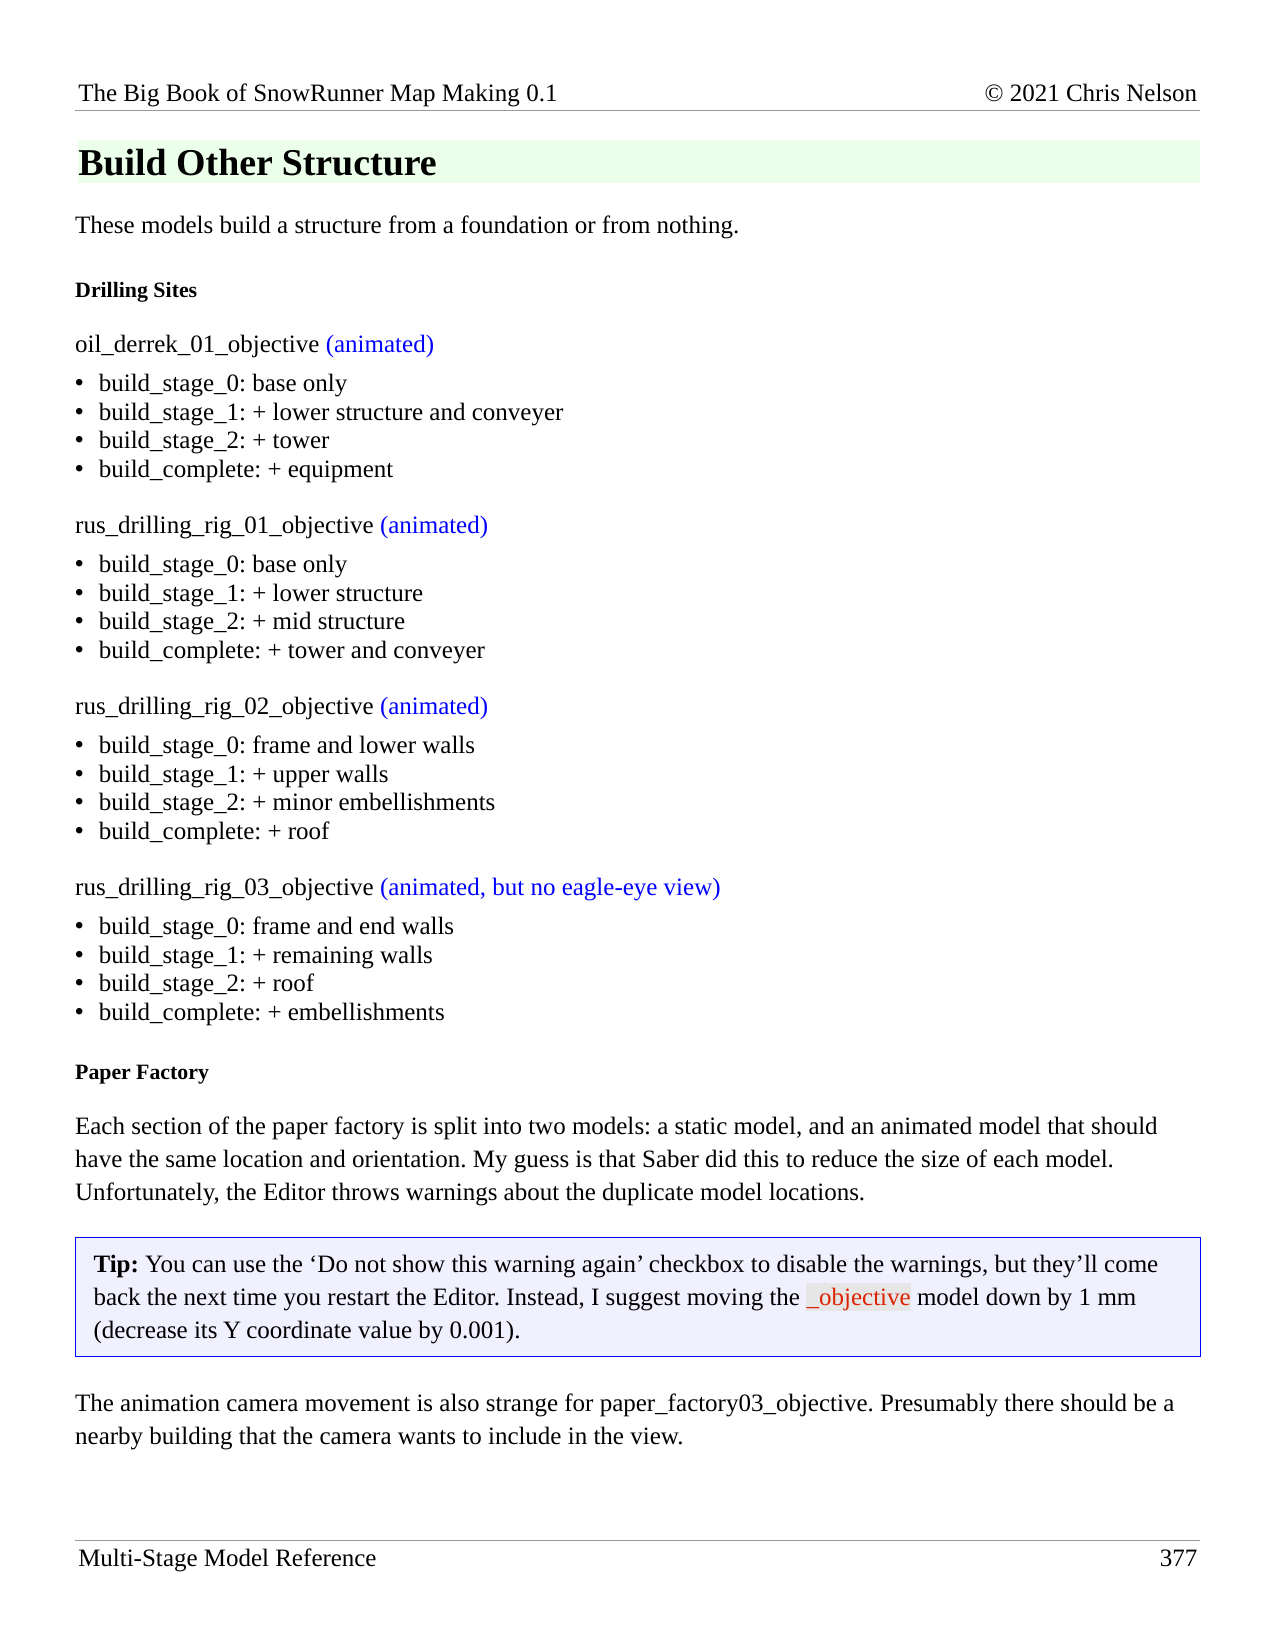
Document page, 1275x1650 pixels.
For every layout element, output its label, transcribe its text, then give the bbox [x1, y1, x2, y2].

subtitle Paper Factory [75, 1059, 1200, 1084]
list build_stage_1: + lower structure [75, 578, 1200, 606]
list build_complete: + tower and conveyer [75, 635, 1200, 664]
list build_stage_0: base only [75, 549, 1200, 578]
text The animation camera movement is also strange for paper_factory03_objective. Presumably there should be a nearby building that the camera wants to include in the view. [75, 1388, 1200, 1449]
subtitle Build Other Structure [78, 140, 1200, 183]
list build_stage_1: + upper walls [75, 759, 1200, 787]
text Each section of the paper factory is split into two models: a static model, and an animated model that should have the same location and orientation. My guess is that Saber did this to reduce the size of each model. Unfortunately, the Editor throws warnings about the duplicate model locations. [75, 1111, 1200, 1206]
list build_stage_2: + mid structure [75, 606, 1200, 635]
list build_complete: + embellishments [75, 997, 1200, 1026]
list build_complete: + roof [75, 816, 1200, 845]
subtitle rus_drilling_rig_02_objective (animated) [75, 691, 1200, 719]
text These models build a structure from a foundation or from nothing. [75, 211, 1200, 239]
list build_stage_2: + minor embellishments [75, 787, 1200, 816]
list You can use the ‘Do not show this warning again’ checkbox to disable the warnings, but they’ll come back the next time you restart the Editor. Instead, I suggest moving the _objective model down by 1 mm (decrease its Y coordinate value by 0.001). [76, 1238, 1200, 1356]
list build_stage_0: base only [75, 368, 1200, 397]
list build_stage_2: + roof [75, 968, 1200, 997]
list build_stage_1: + lower structure and conveyer [75, 397, 1200, 425]
list build_stage_1: + remaining walls [75, 940, 1200, 968]
list build_stage_0: frame and lower walls [75, 730, 1200, 759]
list build_complete: + equipment [75, 454, 1200, 483]
subtitle Drilling Sites [75, 277, 1200, 302]
subtitle rus_drilling_rig_03_objective (animated, but no eagle-eye view) [75, 872, 1200, 901]
subtitle rus_drilling_rig_01_objective (animated) [75, 510, 1200, 538]
list build_stage_0: frame and end walls [75, 911, 1200, 940]
list build_stage_2: + tower [75, 425, 1200, 454]
subtitle oil_derrek_01_objective (animated) [75, 329, 1200, 357]
